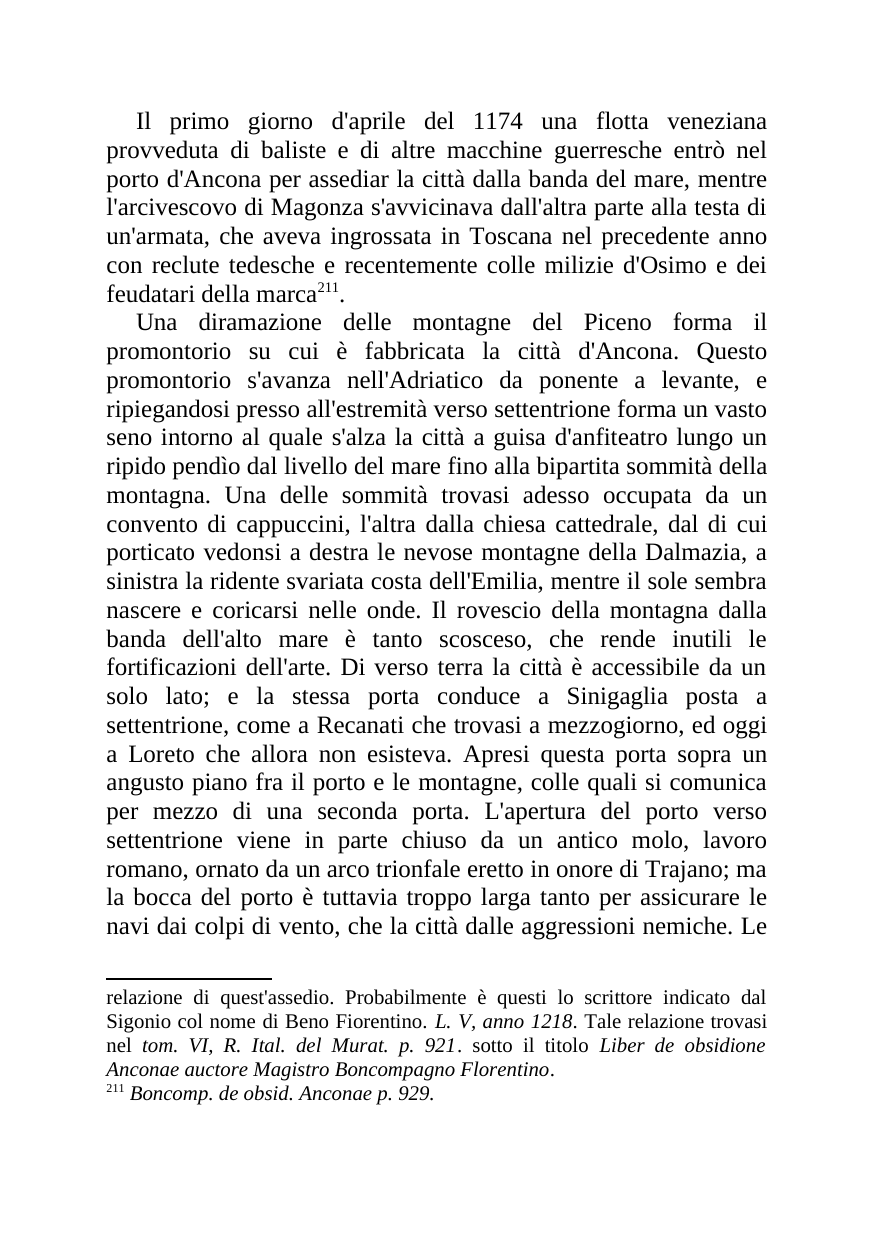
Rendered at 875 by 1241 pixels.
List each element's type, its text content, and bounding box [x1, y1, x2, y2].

text relazione di quest'assedio. Probabilmente è questi lo scrittore indicato dal Sigonio col nome di Beno Fiorentino. L. V, anno 1218. Tale relazione trovasi nel tom. VI, R. Ital. del Murat. p. 921. sotto il titolo Liber de obsidione Anconae auctore Magistro Boncompagno Florentino. [106, 985, 768, 1081]
text Il primo giorno d'aprile del 1174 una flotta veneziana provveduta di baliste e di altre macchine guerresche entrò nel porto d'Ancona per assediar la città dalla banda del mare, mentre l'arcivescovo di Magonza s'avvicinava dall'altra parte alla testa di un'armata, che aveva ingrossata in Toscana nel precedente anno con reclute tedesche e recentemente colle milizie d'Osimo e dei feudatari della marca. [106, 106, 768, 307]
text Una diramazione delle montagne del Piceno forma il promontorio su cui è fabbricata la città d'Ancona. Questo promontorio s'avanza nell'Adriatico da ponente a levante, e ripiegandosi presso all'estremità verso settentrione forma un vasto seno intorno al quale s'alza la città a guisa d'anfiteatro lungo un ripido pendìo dal livello del mare fino alla bipartita sommità della montagna. Una delle sommità trovasi adesso occupata da un convento di cappuccini, l'altra dalla chiesa cattedrale, dal di cui porticato vedonsi a destra le nevose montagne della Dalmazia, a sinistra la ridente svariata costa dell'Emilia, mentre il sole sembra nascere e coricarsi nelle onde. Il rovescio della montagna dalla banda dell'alto mare è tanto scosceso, che rende inutili le fortificazioni dell'arte. Di verso terra la città è accessibile da un solo lato; e la stessa porta conduce a Sinigaglia posta a settentrione, come a Recanati che trovasi a mezzogiorno, ed oggi a Loreto che allora non esisteva. Apresi questa porta sopra un angusto piano fra il porto e le montagne, colle quali si comunica per mezzo di una seconda porta. L'apertura del porto verso settentrione viene in parte chiuso da un antico molo, lavoro romano, ornato da un arco trionfale eretto in onore di Trajano; ma la bocca del porto è tuttavia troppo larga tanto per assicurare le navi dai colpi di vento, che la città dalle aggressioni nemiche. Le [106, 307, 768, 940]
text Boncomp. de obsid. Anconae p. 929. [106, 1081, 768, 1105]
